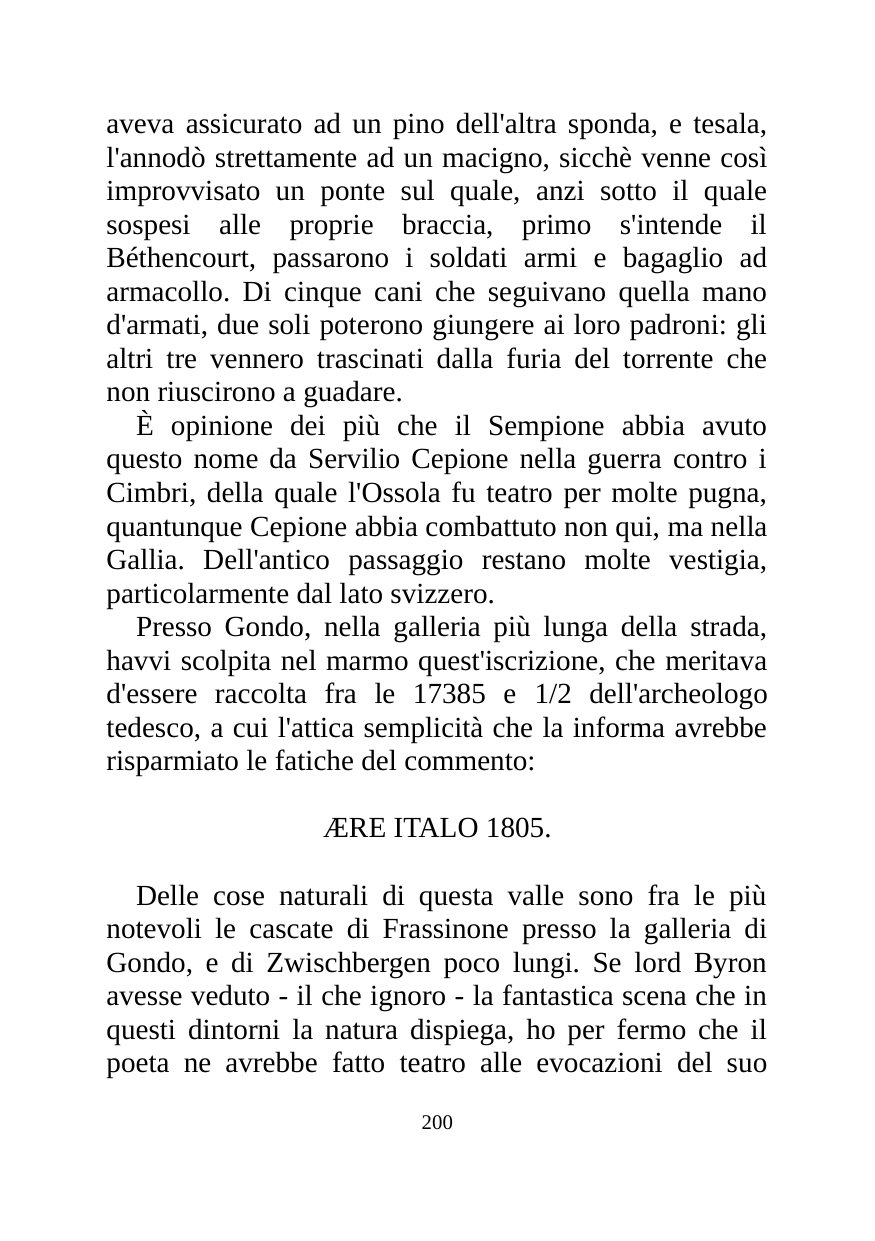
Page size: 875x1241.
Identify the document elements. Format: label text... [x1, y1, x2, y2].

text Delle cose naturali di questa valle sono fra le più notevoli le cascate di Frassinone presso la galleria di Gondo, e di Zwischbergen poco lungi. Se lord Byron avesse veduto - il che ignoro - la fantastica scena che in questi dintorni la natura dispiega, ho per fermo che il poeta ne avrebbe fatto teatro alle evocazioni del suo [106, 878, 768, 1079]
text È opinione dei più che il Sempione abbia avuto questo nome da Servilio Cepione nella guerra contro i Cimbri, della quale l'Ossola fu teatro per molte pugna, quantunque Cepione abbia combattuto non qui, ma nella Gallia. Dell'antico passaggio restano molte vestigia, particolarmente dal lato svizzero. [106, 408, 768, 609]
text ÆRE ITALO 1805. [106, 811, 768, 844]
text aveva assicurato ad un pino dell'altra sponda, e tesala, l'annodò strettamente ad un macigno, sicchè venne così improvvisato un ponte sul quale, anzi sotto il quale sospesi alle proprie braccia, primo s'intende il Béthencourt, passarono i soldati armi e bagaglio ad armacollo. Di cinque cani che seguivano quella mano d'armati, due soli poterono giungere ai loro padroni: gli altri tre vennero trascinati dalla furia del torrente che non riuscirono a guadare. [106, 106, 768, 408]
text Presso Gondo, nella galleria più lunga della strada, havvi scolpita nel marmo quest'iscrizione, che meritava d'essere raccolta fra le 17385 e 1/2 dell'archeologo tedesco, a cui l'attica semplicità che la informa avrebbe risparmiato le fatiche del commento: [106, 609, 768, 777]
